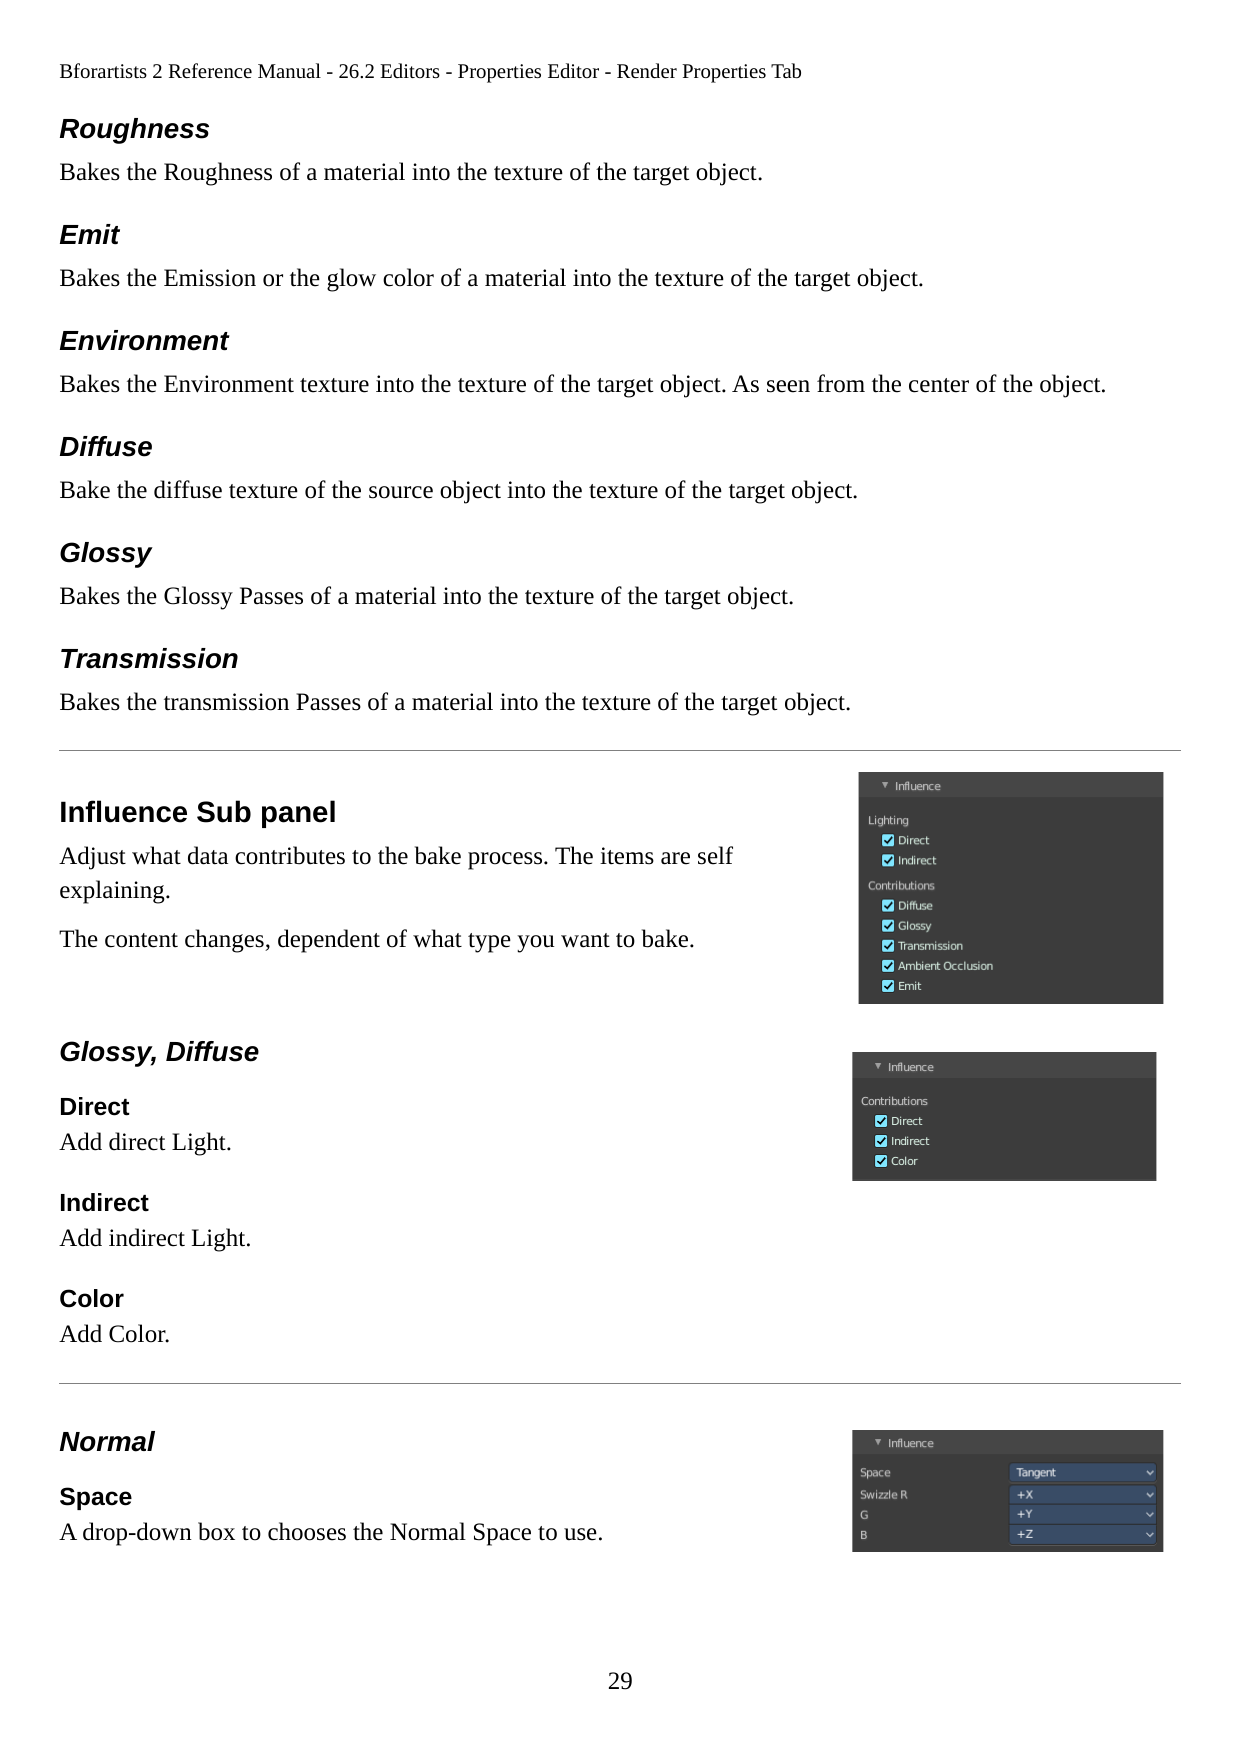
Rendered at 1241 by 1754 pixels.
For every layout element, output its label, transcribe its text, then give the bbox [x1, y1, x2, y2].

text Bakes the Roughness of a material into the texture of the target object. [59, 157, 1181, 186]
text Bakes the Glossy Passes of a material into the texture of the target object. [59, 581, 1181, 609]
subtitle Influence Sub panel [59, 794, 858, 828]
text [1157, 1127, 1181, 1155]
text Add indirect Light. [59, 1223, 1181, 1252]
subtitle [1164, 794, 1181, 828]
subtitle Color [59, 1284, 1181, 1313]
picture [852, 1052, 1157, 1181]
subtitle Normal [59, 1425, 1181, 1457]
text Bakes the Environment texture into the texture of the target object. As seen from the center of the object. [59, 369, 1181, 398]
picture [852, 1430, 1164, 1552]
text Bakes the transmission Passes of a material into the texture of the target object. [59, 687, 1181, 715]
text The content changes, dependent of what type you want to bake. [59, 924, 858, 953]
subtitle Diffuse [59, 430, 1181, 462]
subtitle Glossy [59, 536, 1181, 568]
subtitle Roughness [59, 113, 1181, 144]
subtitle Environment [59, 324, 1181, 356]
picture [858, 772, 1164, 1004]
text Add direct Light. [59, 1127, 852, 1155]
subtitle Emit [59, 218, 1181, 250]
subtitle Glossy, Diffuse [59, 1035, 1181, 1067]
text Bakes the Emission or the glow color of a material into the texture of the target object. [59, 263, 1181, 292]
subtitle Space [59, 1482, 852, 1510]
text Add Color. [59, 1319, 1181, 1348]
subtitle Transmission [59, 642, 1181, 674]
text Bake the diffuse texture of the source object into the texture of the target object. [59, 475, 1181, 503]
subtitle [1164, 1482, 1181, 1510]
text A drop-down box to chooses the Normal Space to use. [59, 1517, 852, 1545]
subtitle [1157, 1092, 1181, 1120]
text Adjust what data contributes to the bake process. The items are self explaining. [59, 841, 858, 904]
subtitle Direct [59, 1092, 852, 1120]
subtitle Indirect [59, 1188, 1181, 1217]
